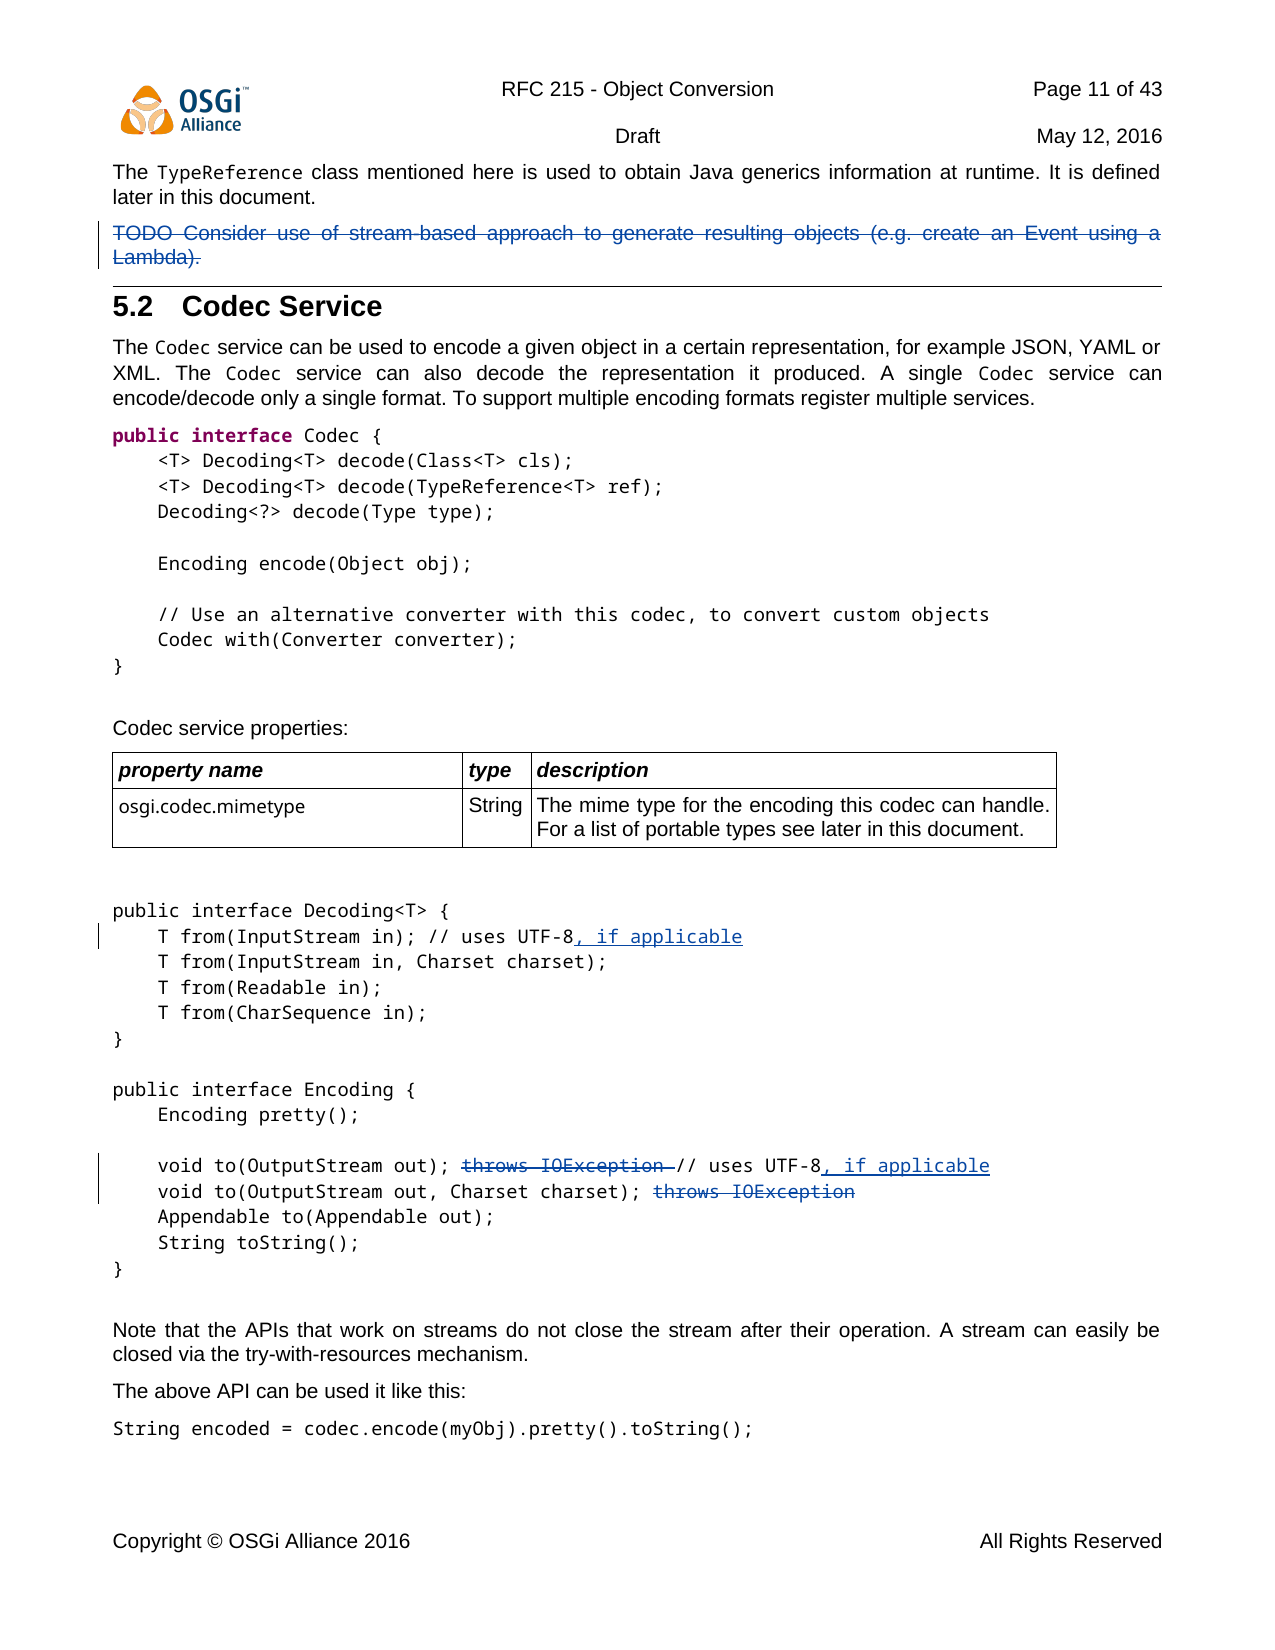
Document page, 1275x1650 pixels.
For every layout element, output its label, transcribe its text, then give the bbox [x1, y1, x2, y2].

text T from(InputStream in, Charset charset); [112, 948, 1162, 974]
text The Codec service can be used to encode a given object in a certain representation, for example JSON, YAML or XML. The Codec service can also decode the representation it produced. A single Codec service can encode/decode only a single format. To support multiple encoding formats register multiple services. [112, 335, 1162, 410]
text Encoding encode(Object obj); [112, 550, 1162, 575]
table_cell String [463, 789, 531, 847]
text T from(InputStream in); // uses UTF-8, if applicable [112, 923, 1162, 948]
subtitle Codec Service [112, 287, 1162, 322]
text <T> Decoding<T> decode(Class<T> cls); [112, 448, 1162, 473]
table_cell The mime type for the encoding this codec can handle. For a list of portable types see later in this document. [532, 789, 1056, 847]
text <T> Decoding<T> decode(TypeReference<T> ref); [112, 473, 1162, 499]
text String toString(); [112, 1229, 1162, 1255]
text public interface Codec { [112, 422, 1162, 448]
table_header property name [113, 753, 462, 787]
text The above API can be used it like this: [112, 1379, 1162, 1403]
text } [112, 1025, 1162, 1051]
text String encoded = codec.encode(myObj).pretty().toString(); [112, 1415, 1162, 1441]
text Codec with(Converter converter); [112, 626, 1162, 652]
text void to(OutputStream out, Charset charset); [112, 1178, 1162, 1204]
table_cell osgi.codec.mimetype [113, 789, 462, 847]
text Decoding<?> decode(Type type); [112, 499, 1162, 524]
text T from(CharSequence in); [112, 999, 1162, 1025]
text void to(OutputStream out); // uses UTF-8, if applicable [112, 1153, 1162, 1178]
text T from(Readable in); [112, 974, 1162, 999]
table_header description [532, 753, 1056, 787]
text } [112, 1255, 1162, 1280]
text } [112, 652, 1162, 677]
text Note that the APIs that work on streams do not close the stream after their operation. A stream can easily be closed via the try-with-resources mechanism. [112, 1318, 1162, 1366]
picture [113, 78, 257, 142]
text public interface Encoding { [112, 1076, 1162, 1102]
text Encoding pretty(); [112, 1102, 1162, 1127]
text Codec service properties: [112, 715, 1162, 739]
text The TypeReference class mentioned here is used to obtain Java generics information at runtime. It is defined later in this document. [112, 159, 1162, 208]
text Appendable to(Appendable out); [112, 1204, 1162, 1229]
text // Use an alternative converter with this codec, to convert custom objects [112, 601, 1162, 626]
text public interface Decoding<T> { [112, 897, 1162, 923]
table_header type [463, 753, 531, 787]
